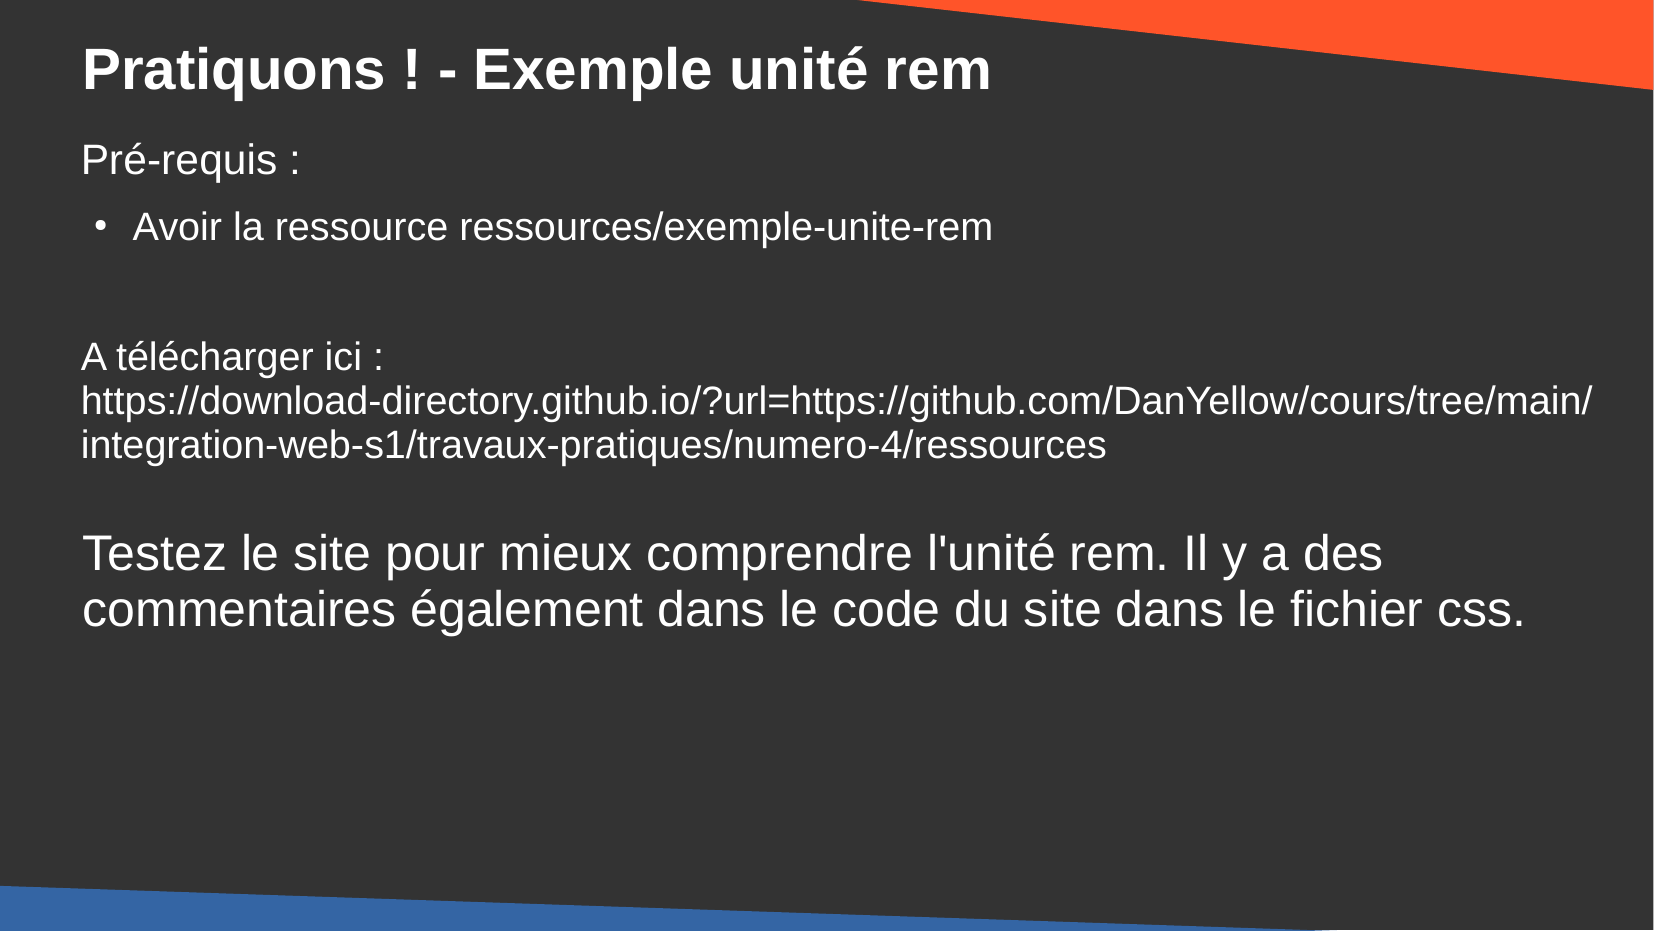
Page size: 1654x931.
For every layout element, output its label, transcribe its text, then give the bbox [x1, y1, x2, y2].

text_box [857, 0, 1654, 90]
title Pratiquons ! - Exemple unité rem [82, 37, 1571, 114]
title Testez le site pour mieux comprendre l'unité rem. Il y a des commentaires également dans le code du site dans le fichier css. [82, 525, 1571, 650]
list Pré-requis : Avoir la ressource ressources/exemple-unite-rem A télécharger ici : https://download-directory.github.io/?url=https://github.com/DanYellow/cours/tree/main/integration-web-s1/travaux-pratiques/numero-4/ressources [80, 135, 1620, 473]
text_box [0, 885, 1337, 931]
